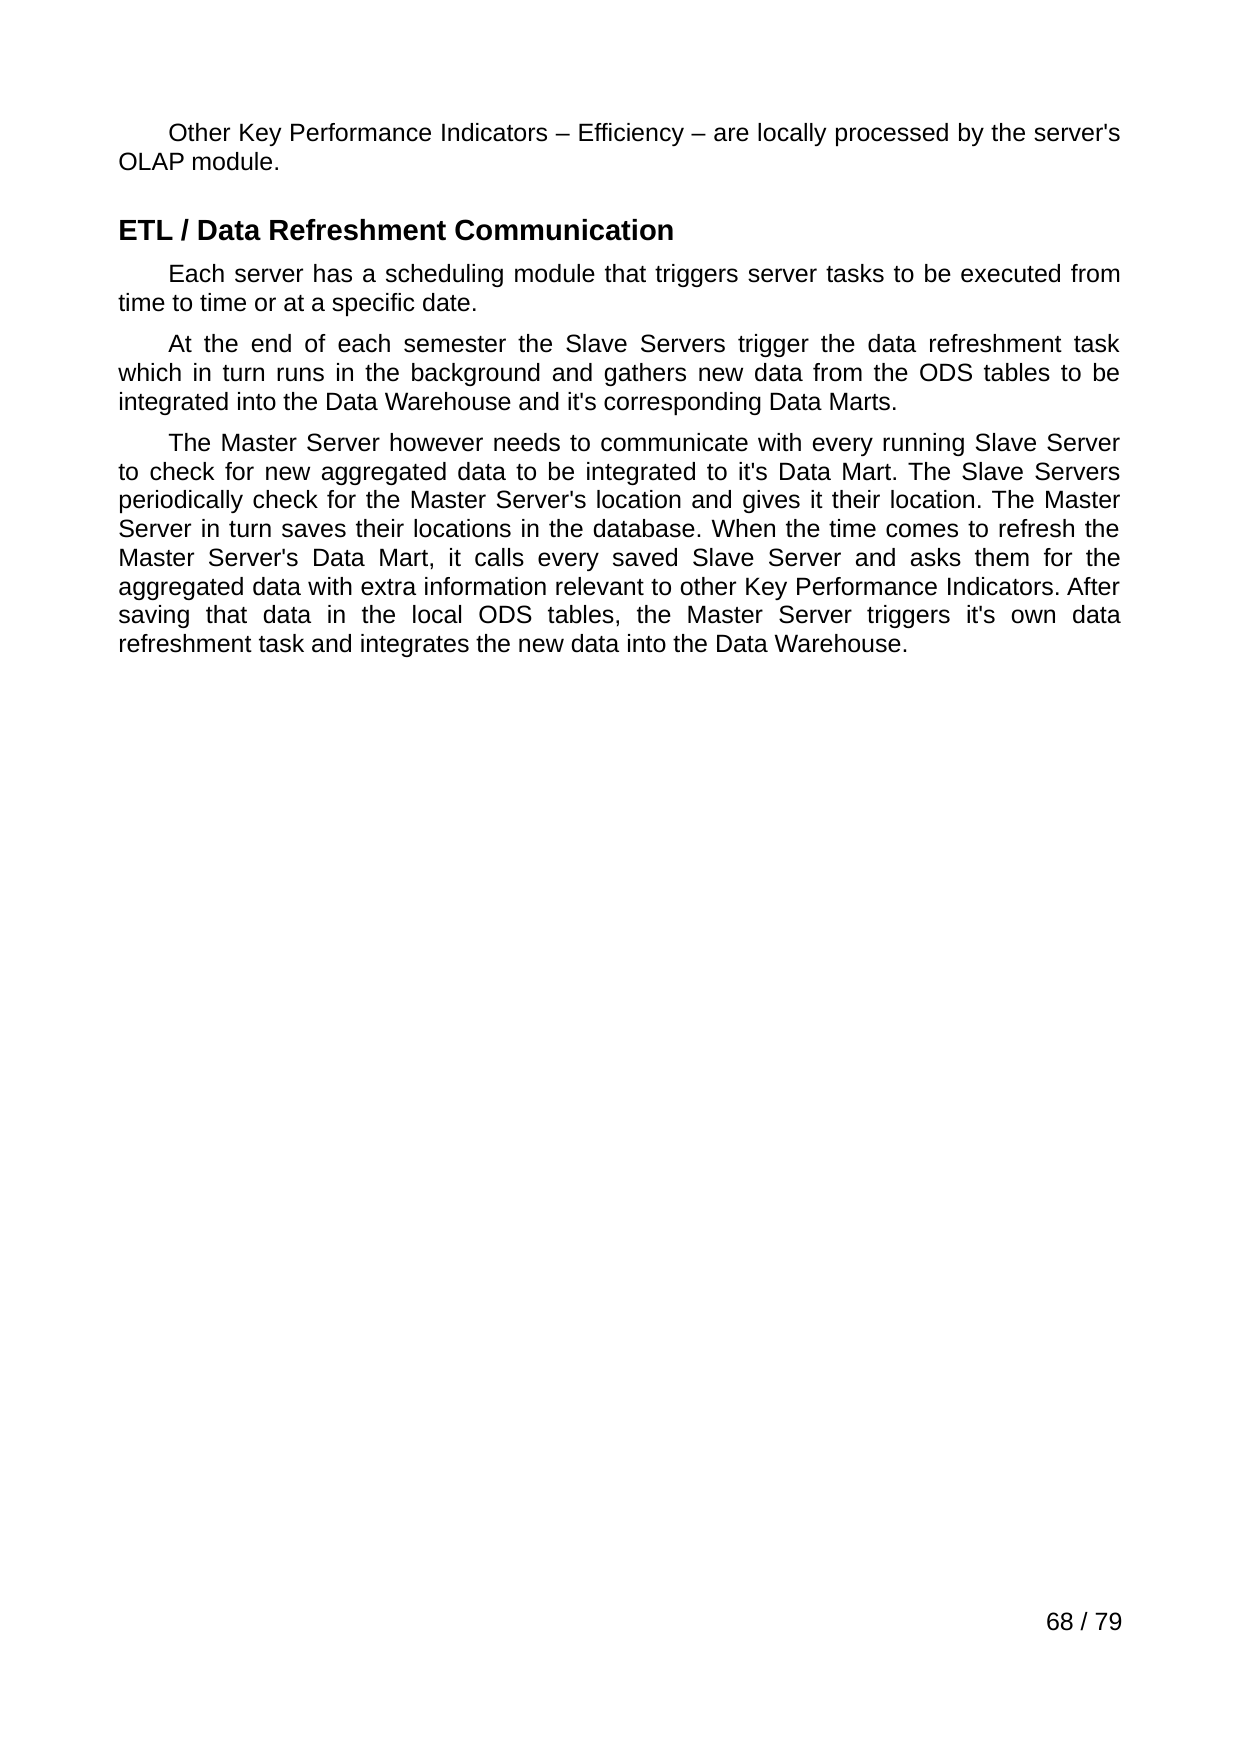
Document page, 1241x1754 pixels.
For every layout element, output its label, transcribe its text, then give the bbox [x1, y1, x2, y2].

text Each server has a scheduling module that triggers server tasks to be executed from time to time or at a specific date. [118, 259, 1122, 317]
text The Master Server however needs to communicate with every running Slave Server to check for new aggregated data to be integrated to it's Data Mart. The Slave Servers periodically check for the Master Server's location and gives it their location. The Master Server in turn saves their locations in the database. When the time comes to refresh the Master Server's Data Mart, it calls every saved Slave Server and asks them for the aggregated data with extra information relevant to other Key Performance Indicators. After saving that data in the local ODS tables, the Master Server triggers it's own data refreshment task and integrates the new data into the Data Warehouse. [118, 428, 1122, 658]
text At the end of each semester the Slave Servers trigger the data refreshment task which in turn runs in the background and gathers new data from the ODS tables to be integrated into the Data Warehouse and it's corresponding Data Marts. [118, 329, 1122, 415]
text Other Key Performance Indicators – Efficiency – are locally processed by the server's OLAP module. [118, 118, 1122, 176]
subtitle ETL / Data Refreshment Communication [118, 213, 1122, 247]
